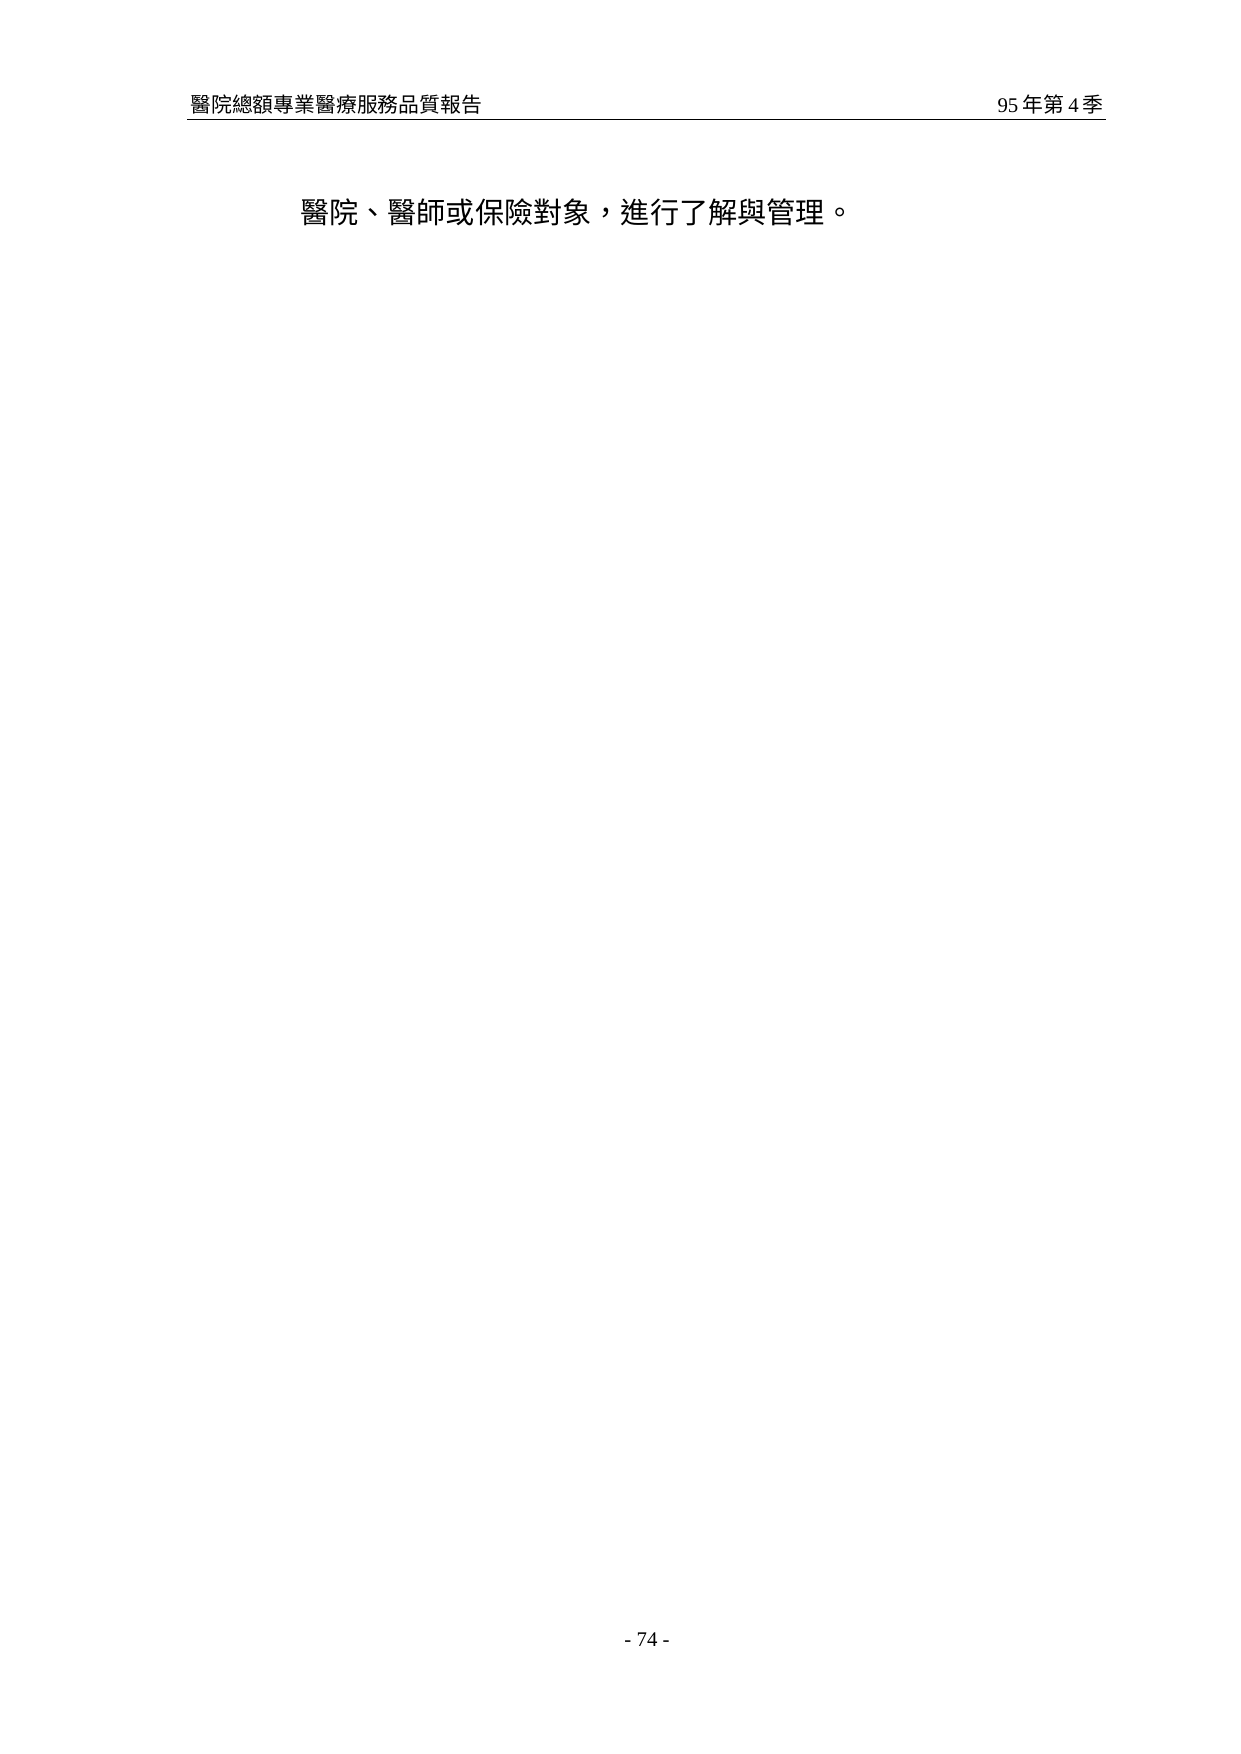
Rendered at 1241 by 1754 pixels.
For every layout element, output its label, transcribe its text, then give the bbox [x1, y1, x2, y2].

text 醫院、醫師或保險對象，進行了解與管理。 [300, 169, 1106, 232]
